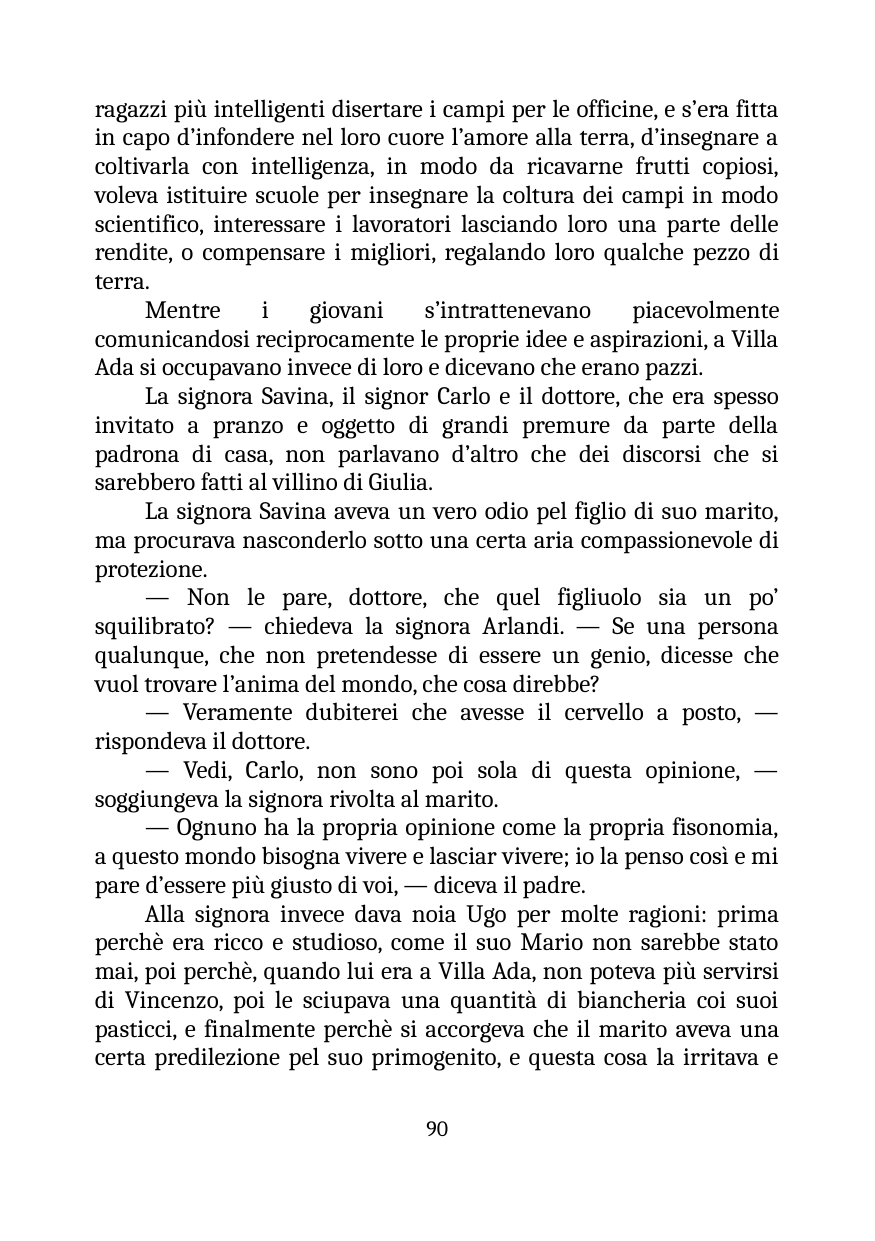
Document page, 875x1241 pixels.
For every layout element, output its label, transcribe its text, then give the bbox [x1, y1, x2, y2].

text Alla signora invece dava noia Ugo per molte ragioni: prima perchè era ricco e studioso, come il suo Mario non sarebbe stato mai, poi perchè, quando lui era a Villa Ada, non poteva più servirsi di Vincenzo, poi le sciupava una quantità di biancheria coi suoi pasticci, e finalmente perchè si accorgeva che il marito aveva una certa predilezione pel suo primogenito, e questa cosa la irritava e [94, 899, 779, 1072]
text — Ognuno ha la propria opinione come la propria fisonomia, a questo mondo bisogna vivere e lasciar vivere; io la penso così e mi pare d’essere più giusto di voi, — diceva il padre. [94, 813, 779, 899]
text — Vedi, Carlo, non sono poi sola di questa opinione, — soggiungeva la signora rivolta al marito. [94, 756, 779, 813]
text — Non le pare, dottore, che quel figliuolo sia un po’ squilibrato? — chiedeva la signora Arlandi. — Se una persona qualunque, che non pretendesse di essere un genio, dicesse che vuol trovare l’anima del mondo, che cosa direbbe? [94, 583, 779, 698]
text Mentre i giovani s’intrattenevano piacevolmente comunicandosi reciprocamente le proprie idee e aspirazioni, a Villa Ada si occupavano invece di loro e dicevano che erano pazzi. [94, 296, 779, 382]
text — Veramente dubiterei che avesse il cervello a posto, — rispondeva il dottore. [94, 698, 779, 756]
text La signora Savina aveva un vero odio pel figlio di suo marito, ma procurava nasconderlo sotto una certa aria compassionevole di protezione. [94, 497, 779, 583]
text La signora Savina, il signor Carlo e il dottore, che era spesso invitato a pranzo e oggetto di grandi premure da parte della padrona di casa, non parlavano d’altro che dei discorsi che si sarebbero fatti al villino di Giulia. [94, 382, 779, 497]
text ragazzi più intelligenti disertare i campi per le officine, e s’era fitta in capo d’infondere nel loro cuore l’amore alla terra, d’insegnare a coltivarla con intelligenza, in modo da ricavarne frutti copiosi, voleva istituire scuole per insegnare la coltura dei campi in modo scientifico, interessare i lavoratori lasciando loro una parte delle rendite, o compensare i migliori, regalando loro qualche pezzo di terra. [94, 94, 779, 296]
